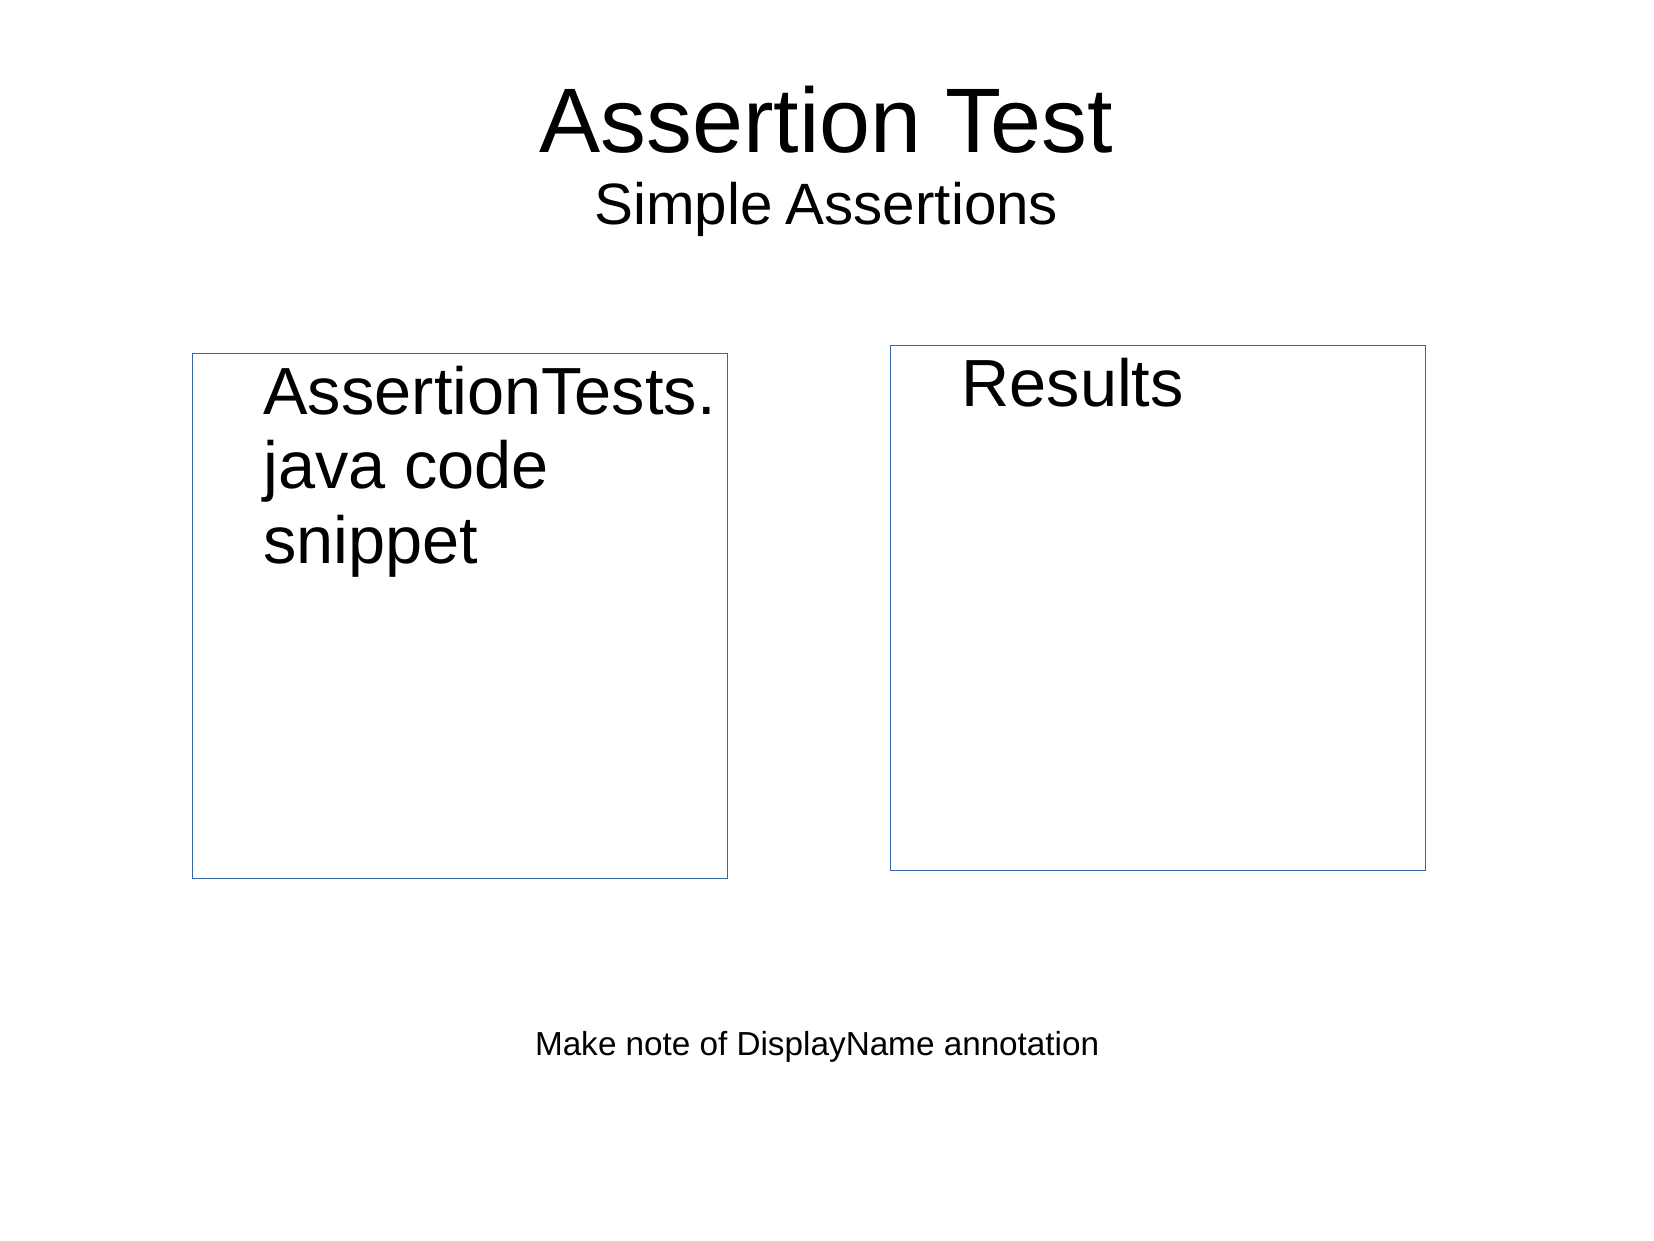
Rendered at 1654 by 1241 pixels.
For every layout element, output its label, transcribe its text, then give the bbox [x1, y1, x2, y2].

list AssertionTests.java code snippet [192, 353, 728, 879]
title Make note of DisplayName annotation [210, 969, 1426, 1120]
title Assertion Test Simple Assertions [82, 49, 1571, 257]
list Results [890, 345, 1426, 871]
